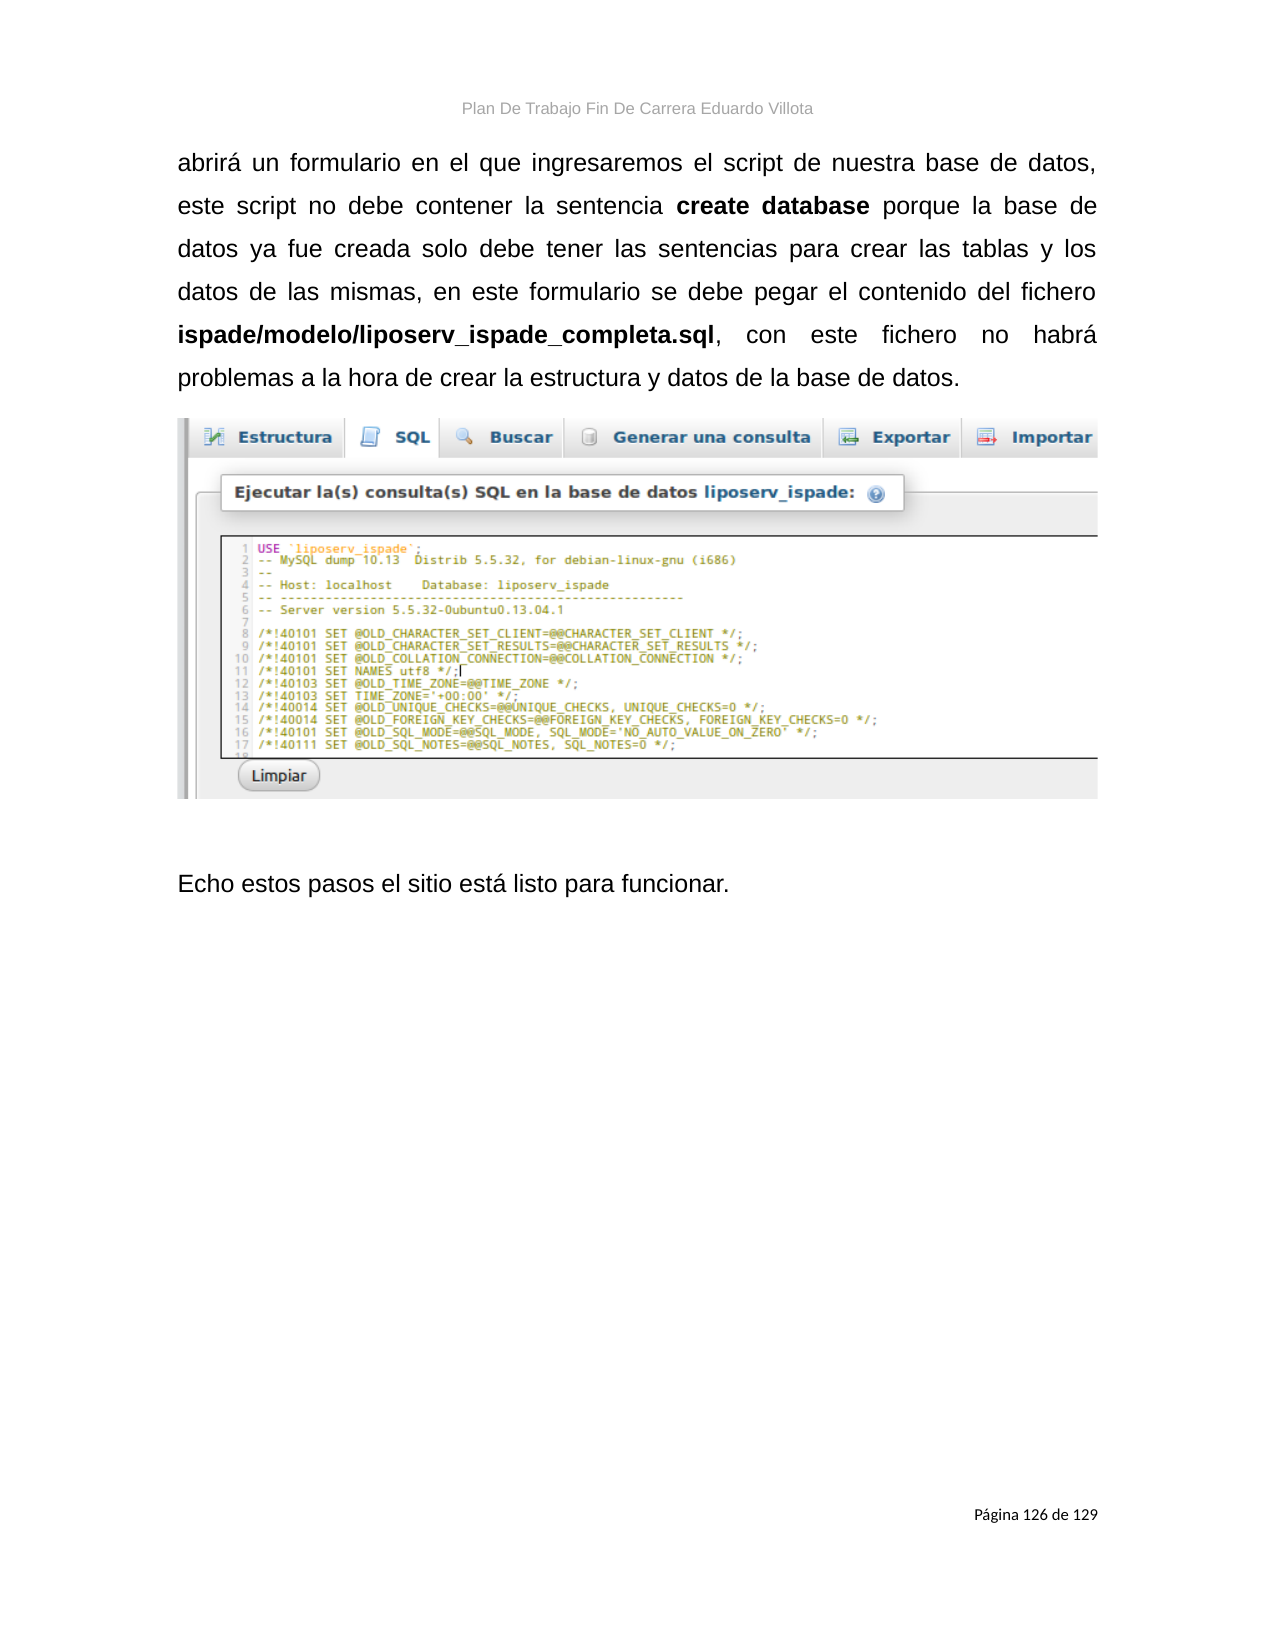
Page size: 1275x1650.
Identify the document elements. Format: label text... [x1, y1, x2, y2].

text abrirá un formulario en el que ingresaremos el script de nuestra base de datos, este script no debe contener la sentencia create database porque la base de datos ya fue creada solo debe tener las sentencias para crear las tablas y los datos de las mismas, en este formulario se debe pegar el contenido del fichero ispade/modelo/liposerv_ispade_completa.sql, con este fichero no habrá problemas a la hora de crear la estructura y datos de la base de datos. [177, 148, 1098, 392]
text Echo estos pasos el sitio está listo para funcionar. [177, 869, 1098, 897]
picture [177, 418, 1098, 799]
